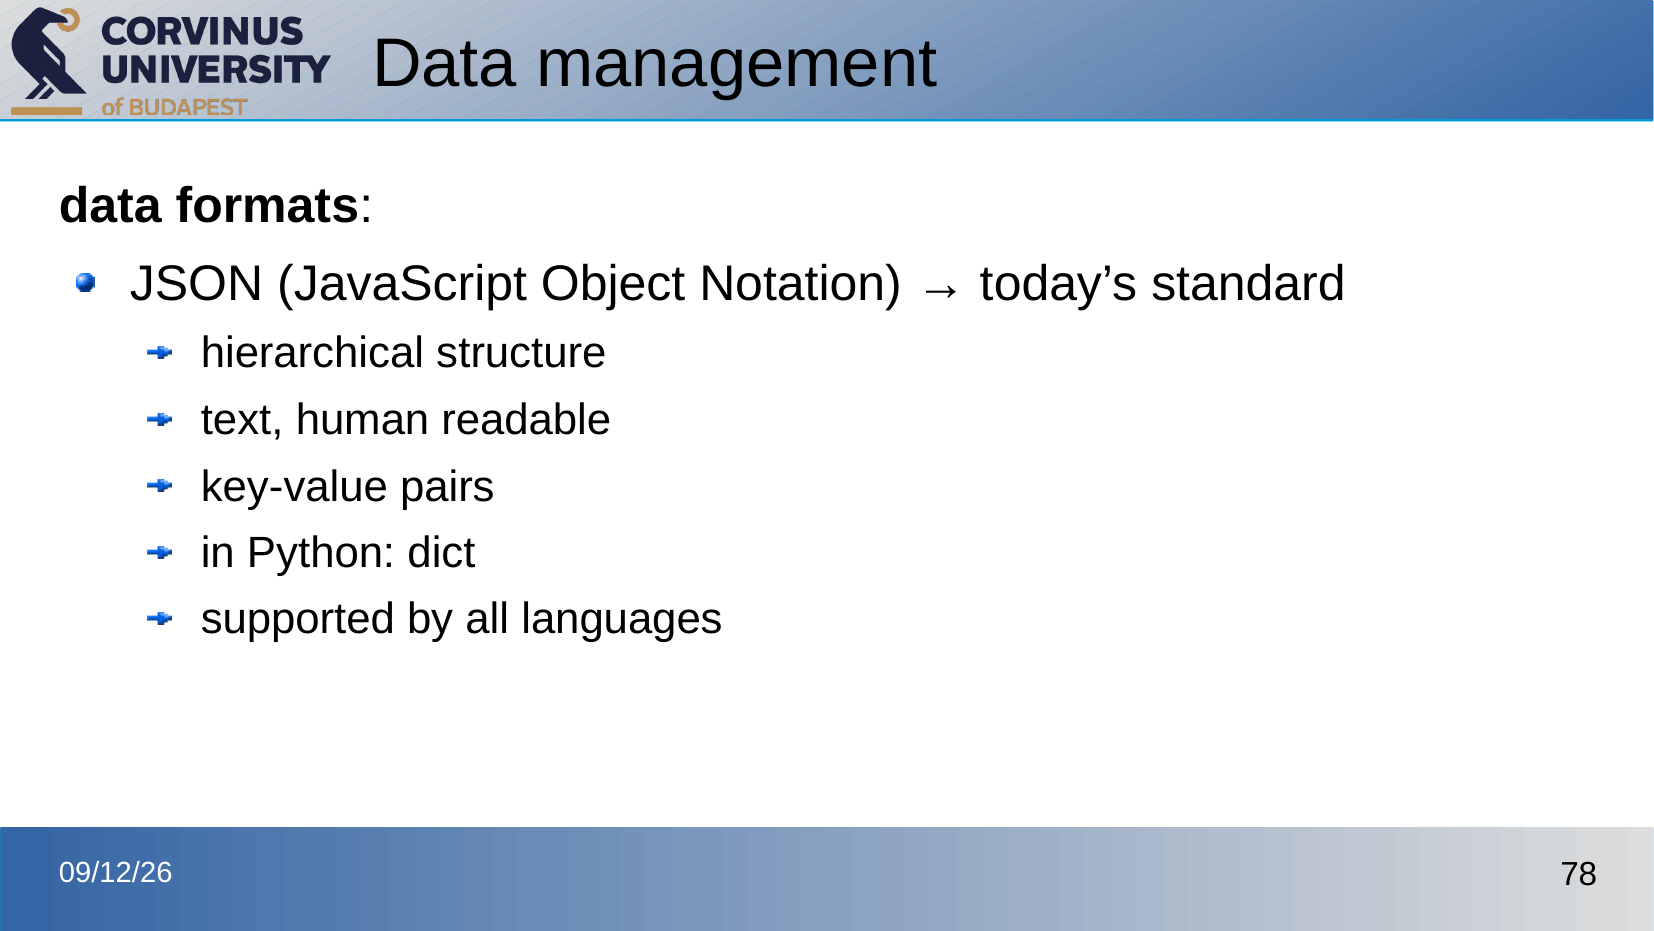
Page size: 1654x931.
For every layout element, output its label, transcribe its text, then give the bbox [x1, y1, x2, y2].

picture [11, 7, 331, 115]
title Data management [372, 23, 1625, 103]
list data formats: JSON (JavaScript Object Notation) → today’s standard hierarchical structure text, human readable key-value pairs in Python: dict supported by all languages [59, 177, 1595, 768]
